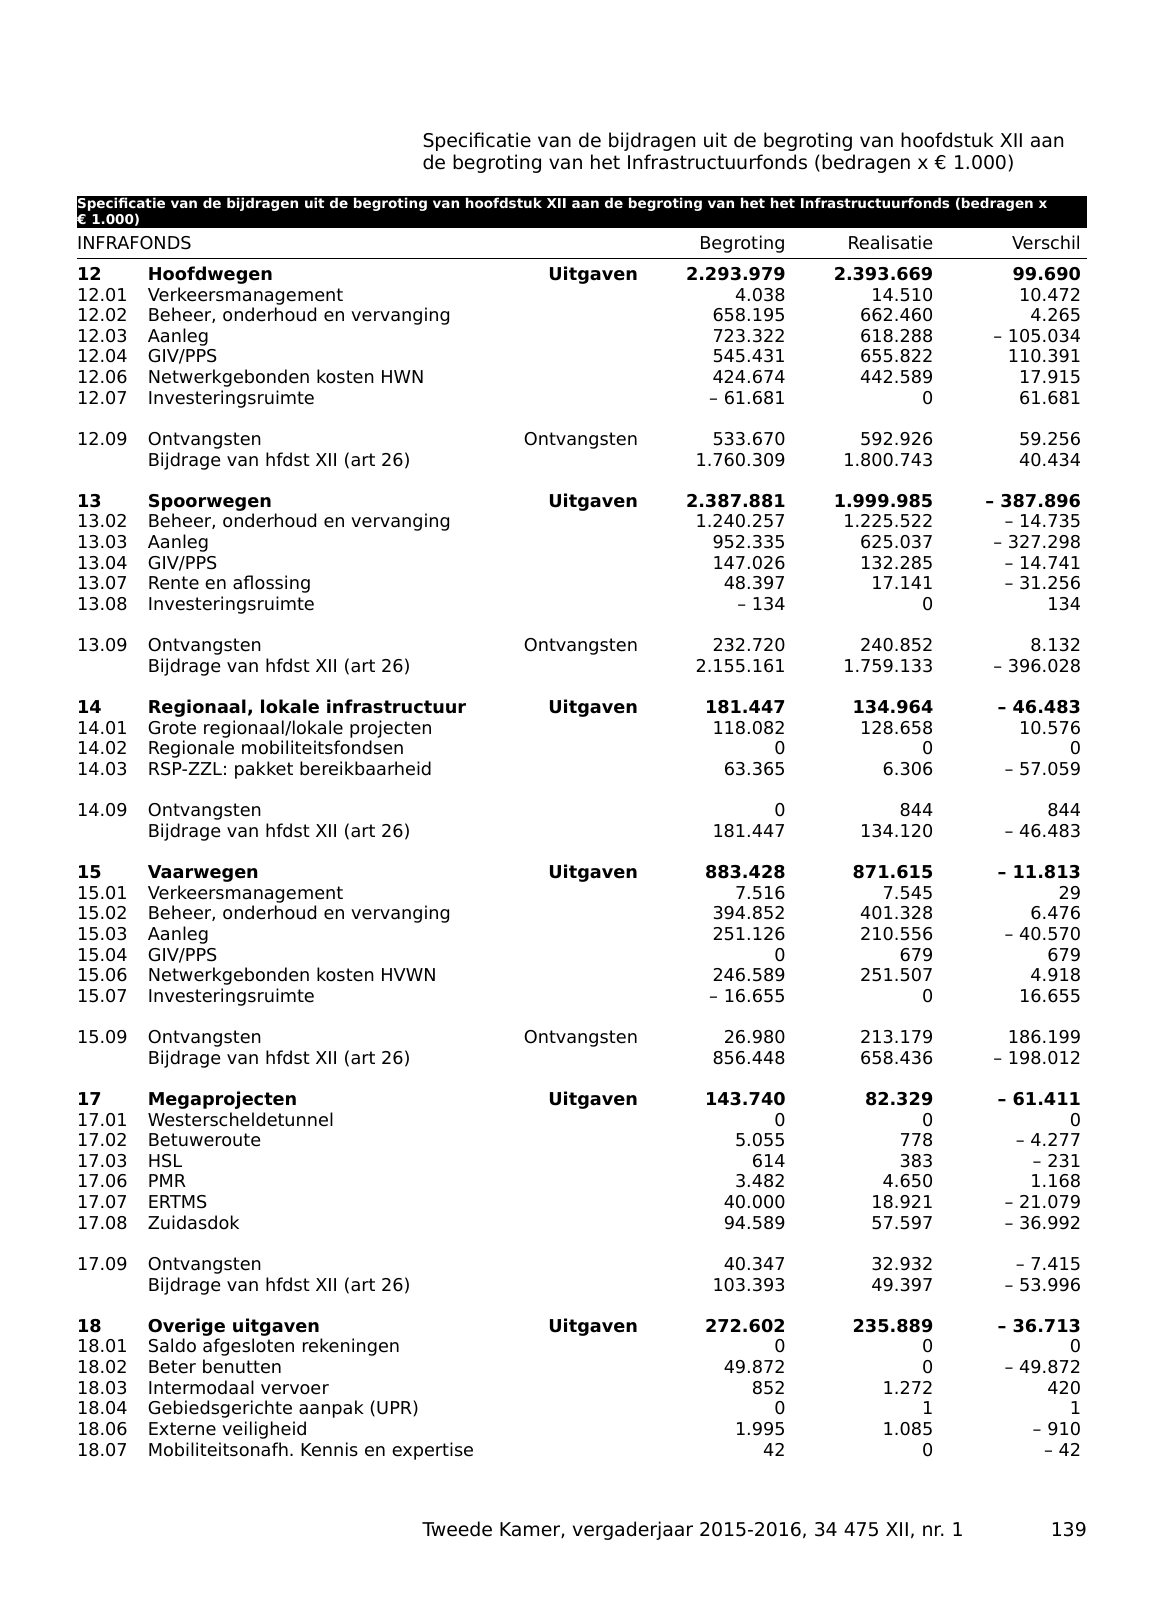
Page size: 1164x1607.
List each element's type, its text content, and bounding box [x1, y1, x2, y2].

table_cell RSP-ZZL: pakket bereikbaarheid [142, 759, 496, 779]
table_cell [939, 408, 1087, 429]
table_cell [77, 1233, 142, 1254]
table_cell [644, 408, 791, 429]
table_cell 12.07 [77, 388, 142, 408]
table_cell Uitgaven [496, 1089, 644, 1109]
table_cell [142, 1295, 496, 1316]
table_cell [496, 450, 644, 470]
table_cell Bijdrage van hfdst XII (art 26) [142, 656, 496, 676]
table_cell 110.391 [939, 346, 1087, 367]
table_cell – 61.411 [939, 1089, 1087, 1109]
table_cell 49.397 [791, 1275, 939, 1295]
table_cell 383 [791, 1151, 939, 1171]
table_cell [644, 1006, 791, 1027]
table_cell – 105.034 [939, 326, 1087, 346]
table_cell PMR [142, 1171, 496, 1192]
table_cell 57.597 [791, 1213, 939, 1233]
table_cell 394.852 [644, 903, 791, 924]
table_cell [644, 1295, 791, 1316]
table_cell 658.436 [791, 1048, 939, 1068]
table_cell 0 [644, 945, 791, 965]
table_cell Mobiliteitsonafh. Kennis en expertise [142, 1440, 496, 1460]
table_cell GIV/PPS [142, 553, 496, 573]
table_cell [496, 285, 644, 305]
table_cell 17.09 [77, 1254, 142, 1274]
table_cell 12.06 [77, 367, 142, 388]
table_cell – 49.872 [939, 1357, 1087, 1378]
table_cell 0 [644, 800, 791, 821]
table_cell Beheer, onderhoud en vervanging [142, 305, 496, 326]
table_cell Investeringsruimte [142, 594, 496, 614]
table_cell Gebiedsgerichte aanpak (UPR) [142, 1398, 496, 1419]
table_cell 0 [791, 1357, 939, 1378]
table_cell – 31.256 [939, 573, 1087, 594]
table_cell [496, 1130, 644, 1151]
table_cell 118.082 [644, 718, 791, 738]
table_cell 0 [791, 388, 939, 408]
table_cell [77, 1006, 142, 1027]
table_cell [496, 326, 644, 346]
table_cell [496, 800, 644, 821]
table_cell 2.387.881 [644, 491, 791, 511]
table_cell Verkeersmanagement [142, 285, 496, 305]
table_cell Bijdrage van hfdst XII (art 26) [142, 1275, 496, 1295]
table_cell 5.055 [644, 1130, 791, 1151]
table_cell 99.690 [939, 259, 1087, 284]
table_cell – 231 [939, 1151, 1087, 1171]
table_cell 48.397 [644, 573, 791, 594]
table_cell [791, 841, 939, 862]
table_cell 871.615 [791, 862, 939, 883]
table_cell 0 [791, 1440, 939, 1460]
table_cell [496, 1048, 644, 1068]
table_cell 26.980 [644, 1027, 791, 1048]
table_cell Betuweroute [142, 1130, 496, 1151]
table_cell – 36.992 [939, 1213, 1087, 1233]
table_cell 4.650 [791, 1171, 939, 1192]
table_cell [791, 1233, 939, 1254]
table_cell [939, 470, 1087, 491]
table_cell 14.09 [77, 800, 142, 821]
table_cell [496, 1171, 644, 1192]
table_cell [142, 615, 496, 635]
table_cell Ontvangsten [496, 635, 644, 656]
table_cell 15.01 [77, 883, 142, 903]
table_cell 186.199 [939, 1027, 1087, 1048]
table_cell GIV/PPS [142, 945, 496, 965]
table_cell 0 [791, 986, 939, 1006]
table_cell – 387.896 [939, 491, 1087, 511]
table_cell [939, 1233, 1087, 1254]
table_cell 883.428 [644, 862, 791, 883]
table_cell 17.01 [77, 1110, 142, 1130]
table_cell 4.038 [644, 285, 791, 305]
table_cell [496, 367, 644, 388]
table_cell 15.09 [77, 1027, 142, 1048]
table_cell 15.02 [77, 903, 142, 924]
table_cell Externe veiligheid [142, 1419, 496, 1439]
table_cell 272.602 [644, 1316, 791, 1336]
table_cell [77, 408, 142, 429]
table_cell 134.120 [791, 821, 939, 841]
table_cell Ontvangsten [142, 635, 496, 656]
table_cell 59.256 [939, 429, 1087, 449]
table_cell – 910 [939, 1419, 1087, 1439]
table_cell 40.434 [939, 450, 1087, 470]
table_cell [496, 718, 644, 738]
table_cell 1.272 [791, 1378, 939, 1398]
table_cell 1.240.257 [644, 511, 791, 532]
table_cell 0 [791, 594, 939, 614]
table_cell [496, 738, 644, 759]
table_cell 442.589 [791, 367, 939, 388]
table_cell 251.126 [644, 924, 791, 944]
table_cell 852 [644, 1378, 791, 1398]
table_cell [791, 470, 939, 491]
table_cell 15.04 [77, 945, 142, 965]
table_cell 655.822 [791, 346, 939, 367]
table_cell Ontvangsten [142, 1254, 496, 1274]
table_cell 17.141 [791, 573, 939, 594]
table_cell 232.720 [644, 635, 791, 656]
table_cell [644, 1233, 791, 1254]
table_cell Aanleg [142, 532, 496, 553]
table_cell [496, 841, 644, 862]
table_cell [644, 615, 791, 635]
table_cell [77, 615, 142, 635]
table_cell Investeringsruimte [142, 388, 496, 408]
table_cell [142, 780, 496, 800]
table_cell 679 [791, 945, 939, 965]
table_cell – 21.079 [939, 1192, 1087, 1213]
table_cell 0 [644, 738, 791, 759]
table_cell Beter benutten [142, 1357, 496, 1378]
table_cell [791, 780, 939, 800]
table_cell Intermodaal vervoer [142, 1378, 496, 1398]
table_cell [939, 676, 1087, 697]
table_cell 723.322 [644, 326, 791, 346]
table_cell Ontvangsten [496, 429, 644, 449]
table_cell 17 [77, 1089, 142, 1109]
table_cell Bijdrage van hfdst XII (art 26) [142, 821, 496, 841]
table_cell Ontvangsten [142, 1027, 496, 1048]
table_cell [496, 305, 644, 326]
table_cell [496, 573, 644, 594]
table_cell [644, 470, 791, 491]
table_cell Uitgaven [496, 491, 644, 511]
table_cell 6.476 [939, 903, 1087, 924]
table_cell HSL [142, 1151, 496, 1171]
table_cell [791, 408, 939, 429]
table_cell Grote regionaal/lokale projecten [142, 718, 496, 738]
table_cell 1.760.309 [644, 450, 791, 470]
table_cell [791, 615, 939, 635]
table_cell 17.02 [77, 1130, 142, 1151]
table_cell – 14.741 [939, 553, 1087, 573]
table_cell [496, 1254, 644, 1274]
table_cell [939, 615, 1087, 635]
table_cell – 396.028 [939, 656, 1087, 676]
table_cell 0 [939, 1110, 1087, 1130]
table_cell Uitgaven [496, 697, 644, 718]
table_cell 1.085 [791, 1419, 939, 1439]
table_cell [496, 903, 644, 924]
table_cell 545.431 [644, 346, 791, 367]
table_cell 8.132 [939, 635, 1087, 656]
table_cell [496, 228, 644, 258]
table_cell 14 [77, 697, 142, 718]
table_cell [77, 656, 142, 676]
table_cell Zuidasdok [142, 1213, 496, 1233]
table_cell – 134 [644, 594, 791, 614]
table_cell 246.589 [644, 965, 791, 986]
table_cell Vaarwegen [142, 862, 496, 883]
table_cell 13.04 [77, 553, 142, 573]
table_cell 210.556 [791, 924, 939, 944]
table_cell 844 [939, 800, 1087, 821]
table_cell [496, 1378, 644, 1398]
table_cell 1.759.133 [791, 656, 939, 676]
table_cell 147.026 [644, 553, 791, 573]
table_cell 662.460 [791, 305, 939, 326]
table_cell 94.589 [644, 1213, 791, 1233]
table_cell [142, 676, 496, 697]
table_cell 952.335 [644, 532, 791, 553]
table_cell [496, 594, 644, 614]
table_cell [77, 821, 142, 841]
table_cell [142, 1006, 496, 1027]
table_cell 1.995 [644, 1419, 791, 1439]
table_cell 18.03 [77, 1378, 142, 1398]
table_cell Saldo afgesloten rekeningen [142, 1336, 496, 1357]
table_cell – 36.713 [939, 1316, 1087, 1336]
table_cell 17.03 [77, 1151, 142, 1171]
table_cell 40.000 [644, 1192, 791, 1213]
table_cell Netwerkgebonden kosten HWN [142, 367, 496, 388]
table_cell 12.01 [77, 285, 142, 305]
table_cell [142, 408, 496, 429]
table_cell [142, 1068, 496, 1089]
table_cell [496, 1213, 644, 1233]
table_cell 625.037 [791, 532, 939, 553]
table_cell 103.393 [644, 1275, 791, 1295]
table_cell 15.03 [77, 924, 142, 944]
table_cell – 53.996 [939, 1275, 1087, 1295]
text Specificatie van de bijdragen uit de begroting van hoofdstuk XII aan de begroting van het Infrastructuurfonds (bedragen x € 1.000) [422, 130, 1087, 174]
table_cell [939, 780, 1087, 800]
table_cell 420 [939, 1378, 1087, 1398]
table_cell 181.447 [644, 697, 791, 718]
table_cell [142, 1233, 496, 1254]
table_cell 856.448 [644, 1048, 791, 1068]
table_cell [496, 759, 644, 779]
table_cell Bijdrage van hfdst XII (art 26) [142, 450, 496, 470]
table_cell 618.288 [791, 326, 939, 346]
table_cell 424.674 [644, 367, 791, 388]
table_cell 49.872 [644, 1357, 791, 1378]
table_cell 0 [791, 1336, 939, 1357]
table_cell Rente en aflossing [142, 573, 496, 594]
table_cell 181.447 [644, 821, 791, 841]
table_cell 2.393.669 [791, 259, 939, 284]
table_cell 1 [939, 1398, 1087, 1419]
table_cell 10.472 [939, 285, 1087, 305]
table_cell [496, 1275, 644, 1295]
table_cell 679 [939, 945, 1087, 965]
table_cell – 16.655 [644, 986, 791, 1006]
table_cell 1.225.522 [791, 511, 939, 532]
table_cell 82.329 [791, 1089, 939, 1109]
table_cell Uitgaven [496, 862, 644, 883]
table_cell Overige uitgaven [142, 1316, 496, 1336]
table_cell [496, 676, 644, 697]
table_cell 134.964 [791, 697, 939, 718]
table_cell 533.670 [644, 429, 791, 449]
table_cell [77, 470, 142, 491]
table_cell 12.03 [77, 326, 142, 346]
table_cell [644, 841, 791, 862]
table_cell Aanleg [142, 924, 496, 944]
table_cell [142, 470, 496, 491]
table_cell [496, 945, 644, 965]
table_cell 13.09 [77, 635, 142, 656]
table_cell – 46.483 [939, 821, 1087, 841]
table_cell 1 [791, 1398, 939, 1419]
table_cell 401.328 [791, 903, 939, 924]
table_cell GIV/PPS [142, 346, 496, 367]
table_cell – 57.059 [939, 759, 1087, 779]
table_cell – 11.813 [939, 862, 1087, 883]
table_cell 0 [791, 1110, 939, 1130]
table_cell 29 [939, 883, 1087, 903]
table_cell Beheer, onderhoud en vervanging [142, 903, 496, 924]
table_cell 13.02 [77, 511, 142, 532]
table_cell [939, 841, 1087, 862]
table_cell 13 [77, 491, 142, 511]
table_cell 32.932 [791, 1254, 939, 1274]
table_cell 12.04 [77, 346, 142, 367]
table_cell 18 [77, 1316, 142, 1336]
table_cell [77, 841, 142, 862]
table_cell 10.576 [939, 718, 1087, 738]
table_cell 2.293.979 [644, 259, 791, 284]
table_cell [496, 883, 644, 903]
table_cell 614 [644, 1151, 791, 1171]
table_cell 12 [77, 259, 142, 284]
table_cell 1.168 [939, 1171, 1087, 1192]
table_cell 0 [644, 1398, 791, 1419]
table_cell [496, 532, 644, 553]
table_cell Netwerkgebonden kosten HVWN [142, 965, 496, 986]
table_cell Uitgaven [496, 259, 644, 284]
table_cell 17.915 [939, 367, 1087, 388]
table_cell [496, 1192, 644, 1213]
table_cell Uitgaven [496, 1316, 644, 1336]
table_cell [77, 1295, 142, 1316]
table_cell [496, 1233, 644, 1254]
table_cell 15.06 [77, 965, 142, 986]
table_cell 1.800.743 [791, 450, 939, 470]
table_cell 235.889 [791, 1316, 939, 1336]
table_cell 658.195 [644, 305, 791, 326]
table_cell 7.545 [791, 883, 939, 903]
table_cell 0 [939, 738, 1087, 759]
table_cell 18.921 [791, 1192, 939, 1213]
table_cell – 7.415 [939, 1254, 1087, 1274]
table_cell 844 [791, 800, 939, 821]
table_cell 63.365 [644, 759, 791, 779]
table_cell [77, 1275, 142, 1295]
table_cell 12.02 [77, 305, 142, 326]
table_cell – 198.012 [939, 1048, 1087, 1068]
table_cell [496, 615, 644, 635]
table_cell 17.08 [77, 1213, 142, 1233]
table_cell [142, 841, 496, 862]
table_cell [644, 676, 791, 697]
table_cell – 61.681 [644, 388, 791, 408]
table_cell [77, 450, 142, 470]
table_cell [77, 1048, 142, 1068]
table_cell 13.03 [77, 532, 142, 553]
table_cell ERTMS [142, 1192, 496, 1213]
table_cell 15 [77, 862, 142, 883]
table_cell 4.918 [939, 965, 1087, 986]
table_cell 40.347 [644, 1254, 791, 1274]
table_cell 3.482 [644, 1171, 791, 1192]
table_cell [496, 1357, 644, 1378]
table_cell Beheer, onderhoud en vervanging [142, 511, 496, 532]
table_cell Ontvangsten [142, 800, 496, 821]
table_cell Aanleg [142, 326, 496, 346]
table_cell 14.03 [77, 759, 142, 779]
table_cell Verkeersmanagement [142, 883, 496, 903]
table_cell 240.852 [791, 635, 939, 656]
table_cell [496, 1006, 644, 1027]
table_cell 18.04 [77, 1398, 142, 1419]
table_cell 12.09 [77, 429, 142, 449]
table_cell – 40.570 [939, 924, 1087, 944]
table_cell – 14.735 [939, 511, 1087, 532]
table_cell Regionaal, lokale infrastructuur [142, 697, 496, 718]
table_cell [644, 780, 791, 800]
table_cell 18.06 [77, 1419, 142, 1439]
table_cell – 42 [939, 1440, 1087, 1460]
table_cell [791, 676, 939, 697]
table_cell [791, 1295, 939, 1316]
table_cell 143.740 [644, 1089, 791, 1109]
table_cell [939, 1006, 1087, 1027]
table_cell 14.02 [77, 738, 142, 759]
table_cell Realisatie [791, 228, 939, 258]
table_cell [644, 1068, 791, 1089]
table_cell – 46.483 [939, 697, 1087, 718]
table_cell 18.02 [77, 1357, 142, 1378]
table_cell [496, 346, 644, 367]
table_cell 16.655 [939, 986, 1087, 1006]
table_cell 17.07 [77, 1192, 142, 1213]
table_cell 13.08 [77, 594, 142, 614]
table_cell – 327.298 [939, 532, 1087, 553]
table_cell 18.07 [77, 1440, 142, 1460]
table_cell 2.155.161 [644, 656, 791, 676]
table_cell Megaprojecten [142, 1089, 496, 1109]
table_cell [496, 511, 644, 532]
table_cell 213.179 [791, 1027, 939, 1048]
table_cell Bijdrage van hfdst XII (art 26) [142, 1048, 496, 1068]
table_cell [496, 1068, 644, 1089]
table_cell 14.01 [77, 718, 142, 738]
table_cell [496, 1151, 644, 1171]
table_cell [496, 553, 644, 573]
table_cell 134 [939, 594, 1087, 614]
table_cell [496, 1440, 644, 1460]
table_cell Ontvangsten [496, 1027, 644, 1048]
table_cell [496, 388, 644, 408]
table_cell [496, 1110, 644, 1130]
table_cell 18.01 [77, 1336, 142, 1357]
table_cell 14.510 [791, 285, 939, 305]
table_cell [791, 1068, 939, 1089]
table_cell 0 [791, 738, 939, 759]
table_cell [496, 986, 644, 1006]
table_cell [496, 470, 644, 491]
table_cell Spoorwegen [142, 491, 496, 511]
table_cell 132.285 [791, 553, 939, 573]
table_cell Begroting [644, 228, 791, 258]
table_cell 6.306 [791, 759, 939, 779]
table_cell 17.06 [77, 1171, 142, 1192]
table_cell Ontvangsten [142, 429, 496, 449]
table_cell 0 [644, 1336, 791, 1357]
table_cell [496, 924, 644, 944]
table_cell [496, 821, 644, 841]
table_cell Hoofdwegen [142, 259, 496, 284]
table_cell [496, 1336, 644, 1357]
table_cell Investeringsruimte [142, 986, 496, 1006]
table_cell 128.658 [791, 718, 939, 738]
table_cell [496, 656, 644, 676]
table_cell 4.265 [939, 305, 1087, 326]
table_cell [77, 1068, 142, 1089]
table_cell 0 [939, 1336, 1087, 1357]
table_cell 1.999.985 [791, 491, 939, 511]
table_cell 592.926 [791, 429, 939, 449]
table_cell [939, 1068, 1087, 1089]
table_cell 778 [791, 1130, 939, 1151]
table_cell 15.07 [77, 986, 142, 1006]
table_cell 251.507 [791, 965, 939, 986]
table_cell 13.07 [77, 573, 142, 594]
table_cell Verschil [939, 228, 1087, 258]
table_cell 7.516 [644, 883, 791, 903]
table_cell [496, 1295, 644, 1316]
table_cell Regionale mobiliteitsfondsen [142, 738, 496, 759]
table_cell [496, 408, 644, 429]
table_cell Westerscheldetunnel [142, 1110, 496, 1130]
table_cell [496, 965, 644, 986]
table_cell [496, 1419, 644, 1439]
table_header Specificatie van de bijdragen uit de begroting van hoofdstuk XII aan de begroting van het het Infrastructuurfonds (bedragen x € 1.000) [77, 196, 1087, 227]
table_cell [496, 780, 644, 800]
table_cell [791, 1006, 939, 1027]
table_cell INFRAFONDS [77, 228, 496, 258]
table_cell 61.681 [939, 388, 1087, 408]
table_cell [939, 1295, 1087, 1316]
table_cell 0 [644, 1110, 791, 1130]
table_cell 42 [644, 1440, 791, 1460]
table_cell [77, 676, 142, 697]
table_cell [77, 780, 142, 800]
table_cell [496, 1398, 644, 1419]
table_cell – 4.277 [939, 1130, 1087, 1151]
